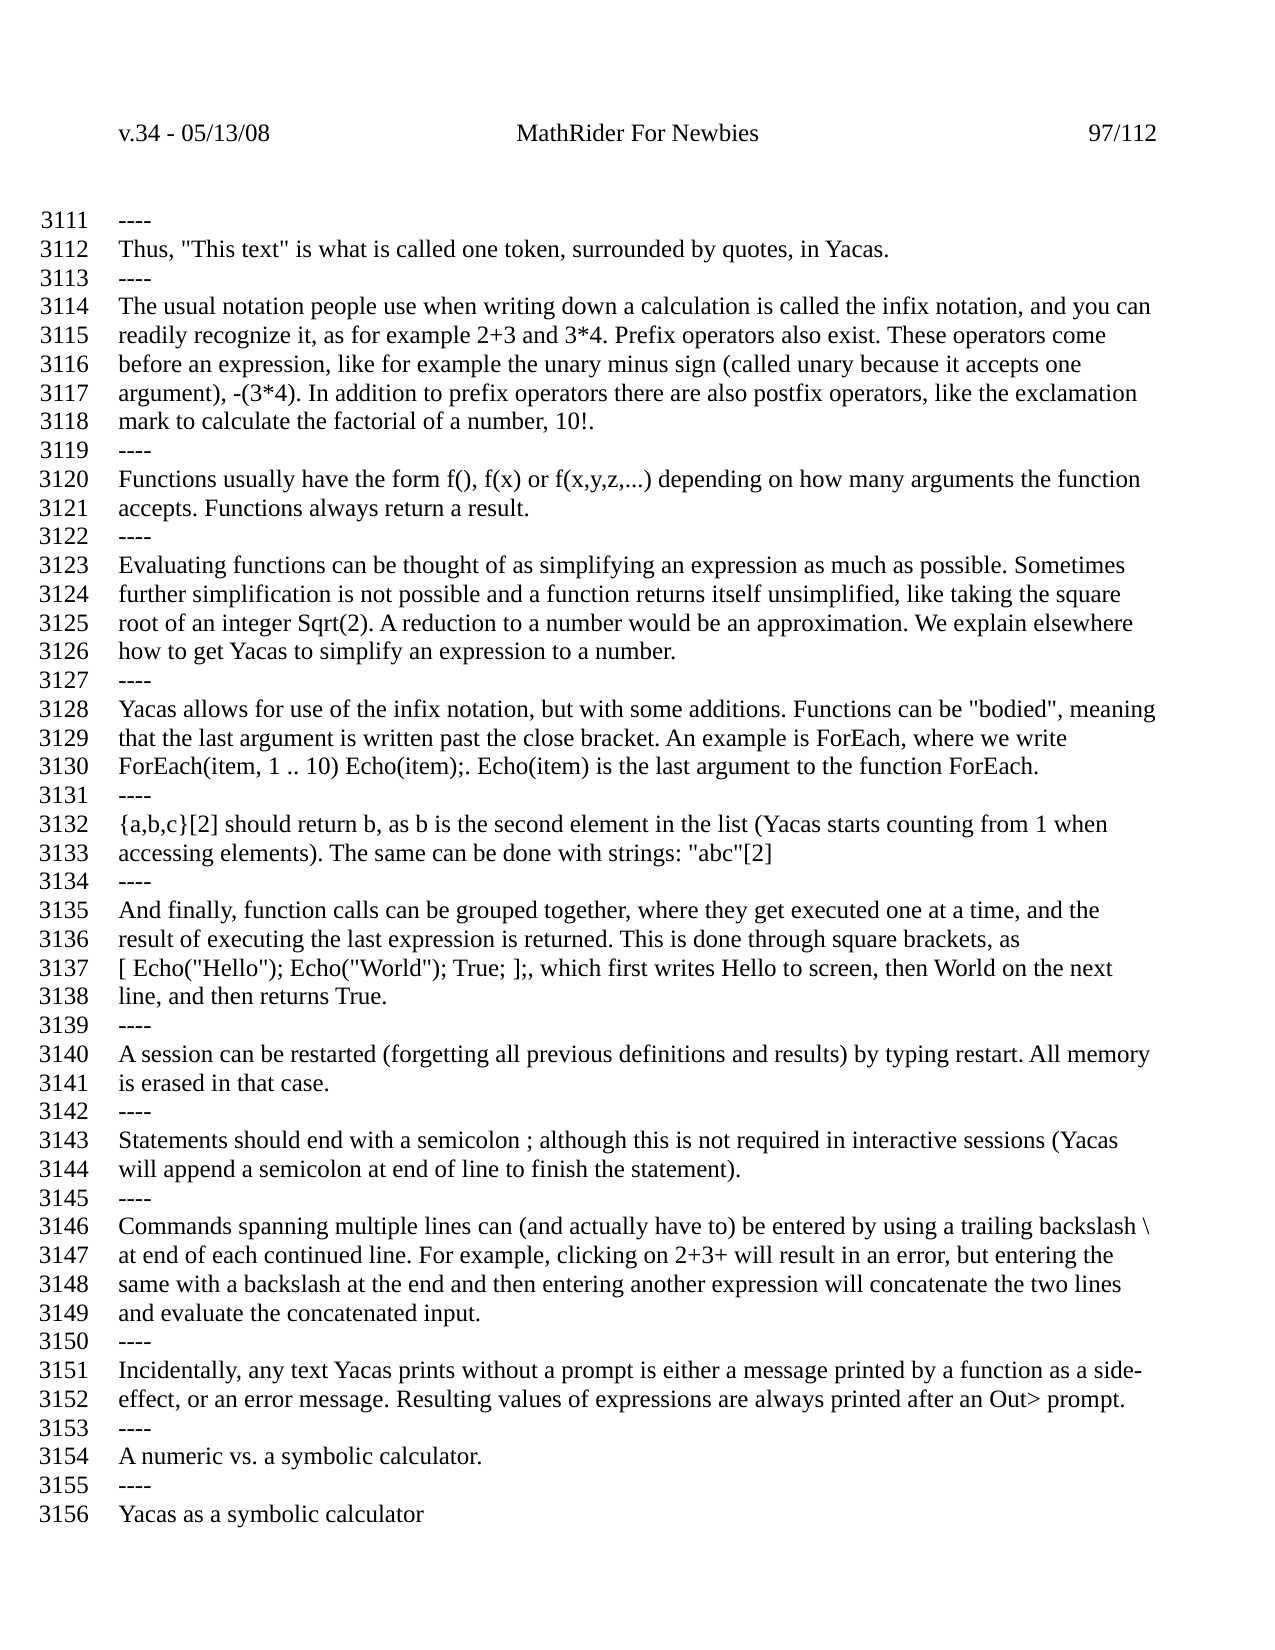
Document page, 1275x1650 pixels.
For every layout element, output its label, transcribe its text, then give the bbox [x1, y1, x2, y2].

text A numeric vs. a symbolic calculator. [118, 1441, 1157, 1470]
text ---- [118, 1326, 1157, 1355]
text ---- [118, 1010, 1157, 1039]
text ---- [118, 263, 1157, 291]
text Thus, "This text" is what is called one token, surrounded by quotes, in Yacas. [118, 234, 1157, 263]
text ---- [118, 435, 1157, 464]
text ---- [118, 1183, 1157, 1211]
text Incidentally, any text Yacas prints without a prompt is either a message printed by a function as a side-effect, or an error message. Resulting values of expressions are always printed after an Out> prompt. [118, 1355, 1157, 1413]
text ---- [118, 1096, 1157, 1125]
text ---- [118, 1413, 1157, 1441]
text ---- [118, 780, 1157, 809]
text A session can be restarted (forgetting all previous definitions and results) by typing restart. All memory is erased in that case. [118, 1039, 1157, 1096]
text {a,b,c}[2] should return b, as b is the second element in the list (Yacas starts counting from 1 when accessing elements). The same can be done with strings: "abc"[2] [118, 809, 1157, 866]
text ---- [118, 521, 1157, 550]
text Commands spanning multiple lines can (and actually have to) be entered by using a trailing backslash \ at end of each continued line. For example, clicking on 2+3+ will result in an error, but entering the same with a backslash at the end and then entering another expression will concatenate the two lines and evaluate the concatenated input. [118, 1211, 1157, 1326]
text Yacas as a symbolic calculator [118, 1499, 1157, 1528]
text ---- [118, 1470, 1157, 1499]
text ---- [118, 665, 1157, 694]
text Statements should end with a semicolon ; although this is not required in interactive sessions (Yacas will append a semicolon at end of line to finish the statement). [118, 1125, 1157, 1183]
text Evaluating functions can be thought of as simplifying an expression as much as possible. Sometimes further simplification is not possible and a function returns itself unsimplified, like taking the square root of an integer Sqrt(2). A reduction to a number would be an approximation. We explain elsewhere how to get Yacas to simplify an expression to a number. [118, 550, 1157, 665]
text The usual notation people use when writing down a calculation is called the infix notation, and you can readily recognize it, as for example 2+3 and 3*4. Prefix operators also exist. These operators come before an expression, like for example the unary minus sign (called unary because it accepts one argument), -(3*4). In addition to prefix operators there are also postfix operators, like the exclamation mark to calculate the factorial of a number, 10!. [118, 291, 1157, 435]
text ---- [118, 205, 1157, 234]
text ---- [118, 866, 1157, 895]
text Functions usually have the form f(), f(x) or f(x,y,z,...) depending on how many arguments the function accepts. Functions always return a result. [118, 464, 1157, 521]
text Yacas allows for use of the infix notation, but with some additions. Functions can be "bodied", meaning that the last argument is written past the close bracket. An example is ForEach, where we write ForEach(item, 1 .. 10) Echo(item);. Echo(item) is the last argument to the function ForEach. [118, 694, 1157, 780]
text And finally, function calls can be grouped together, where they get executed one at a time, and the result of executing the last expression is returned. This is done through square brackets, as [ Echo("Hello"); Echo("World"); True; ];, which first writes Hello to screen, then World on the next line, and then returns True. [118, 895, 1157, 1010]
